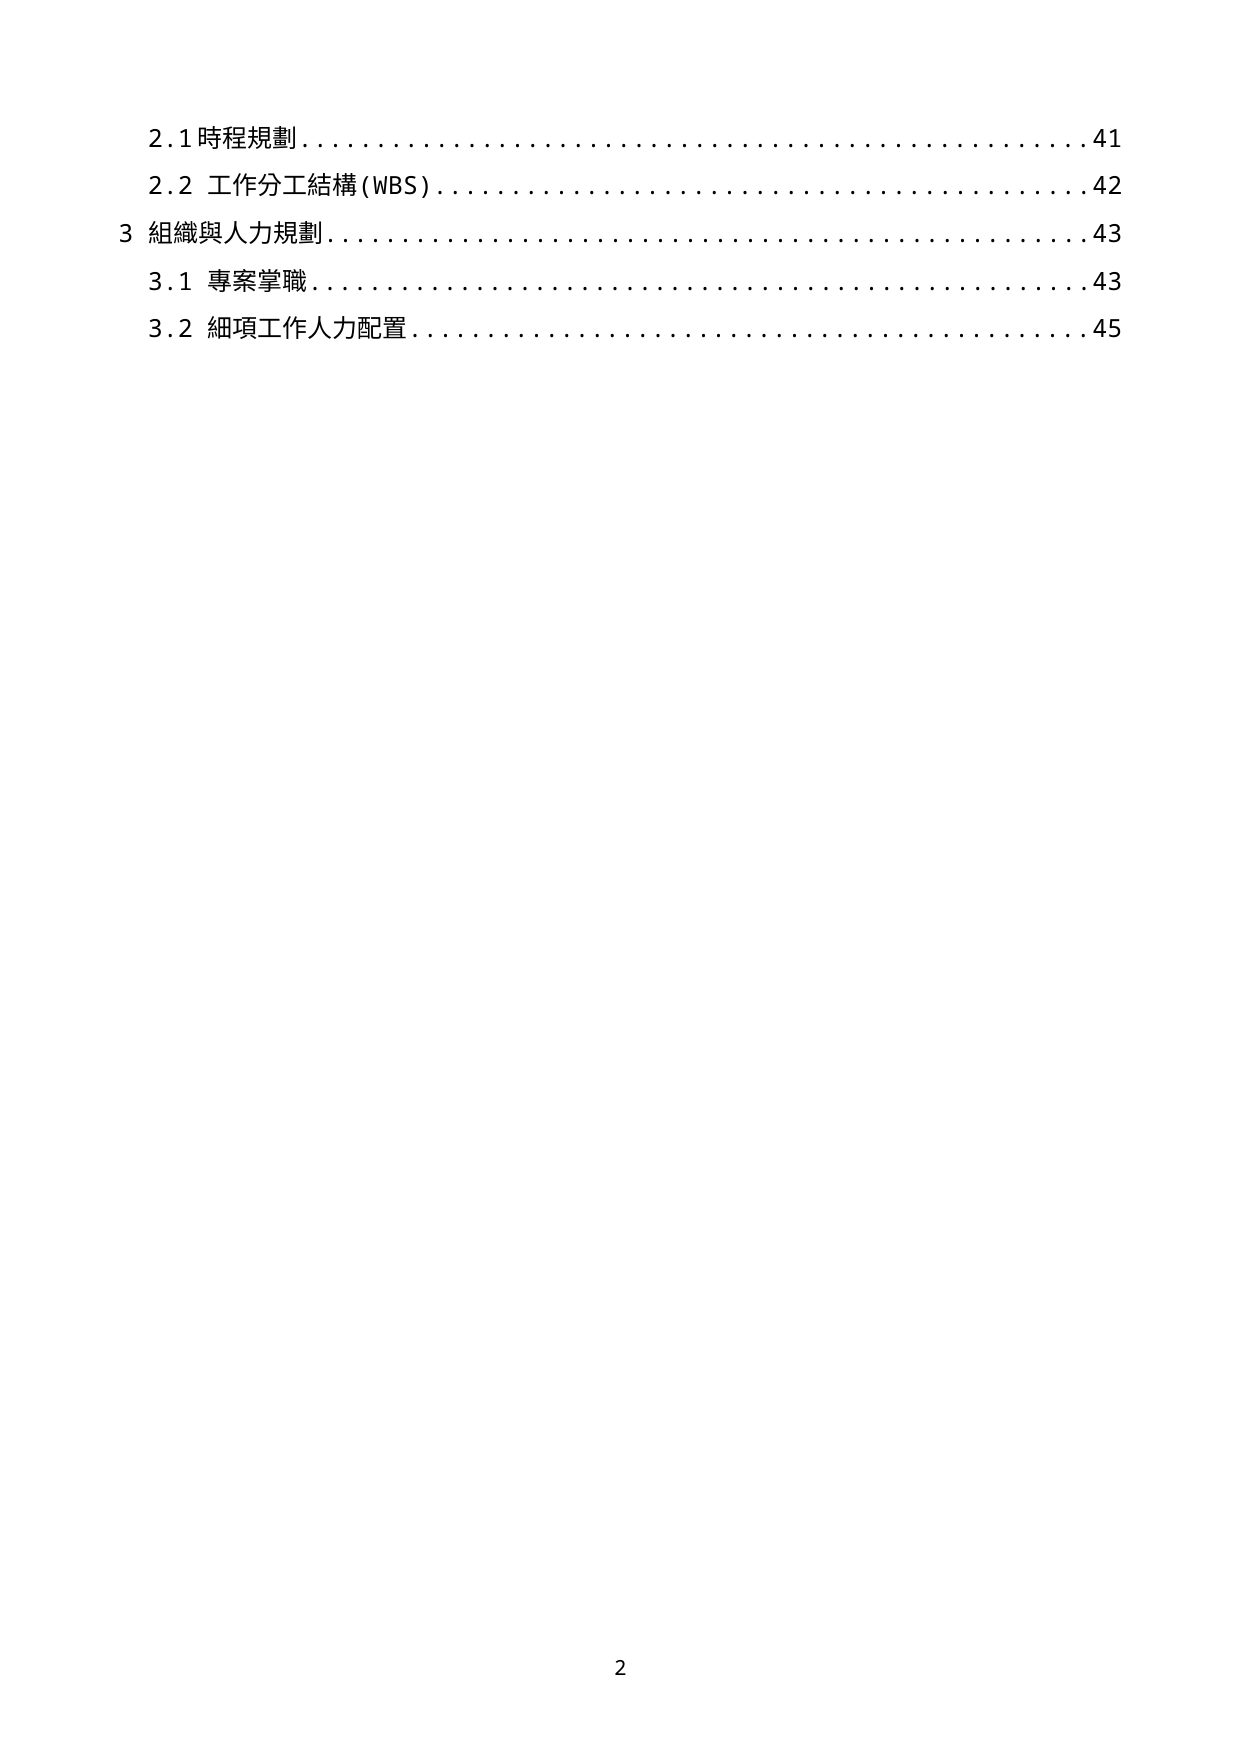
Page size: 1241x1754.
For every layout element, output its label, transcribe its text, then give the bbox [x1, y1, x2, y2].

text 2.2 工作分工結構(WBS) 42 [148, 166, 1122, 202]
text 3.2 細項工作人力配置 45 [148, 308, 1122, 345]
text 3 組織與人力規劃 43 [118, 213, 1122, 249]
text 3.1 專案掌職 43 [148, 261, 1122, 297]
text 2.1時程規劃 41 [148, 118, 1122, 154]
